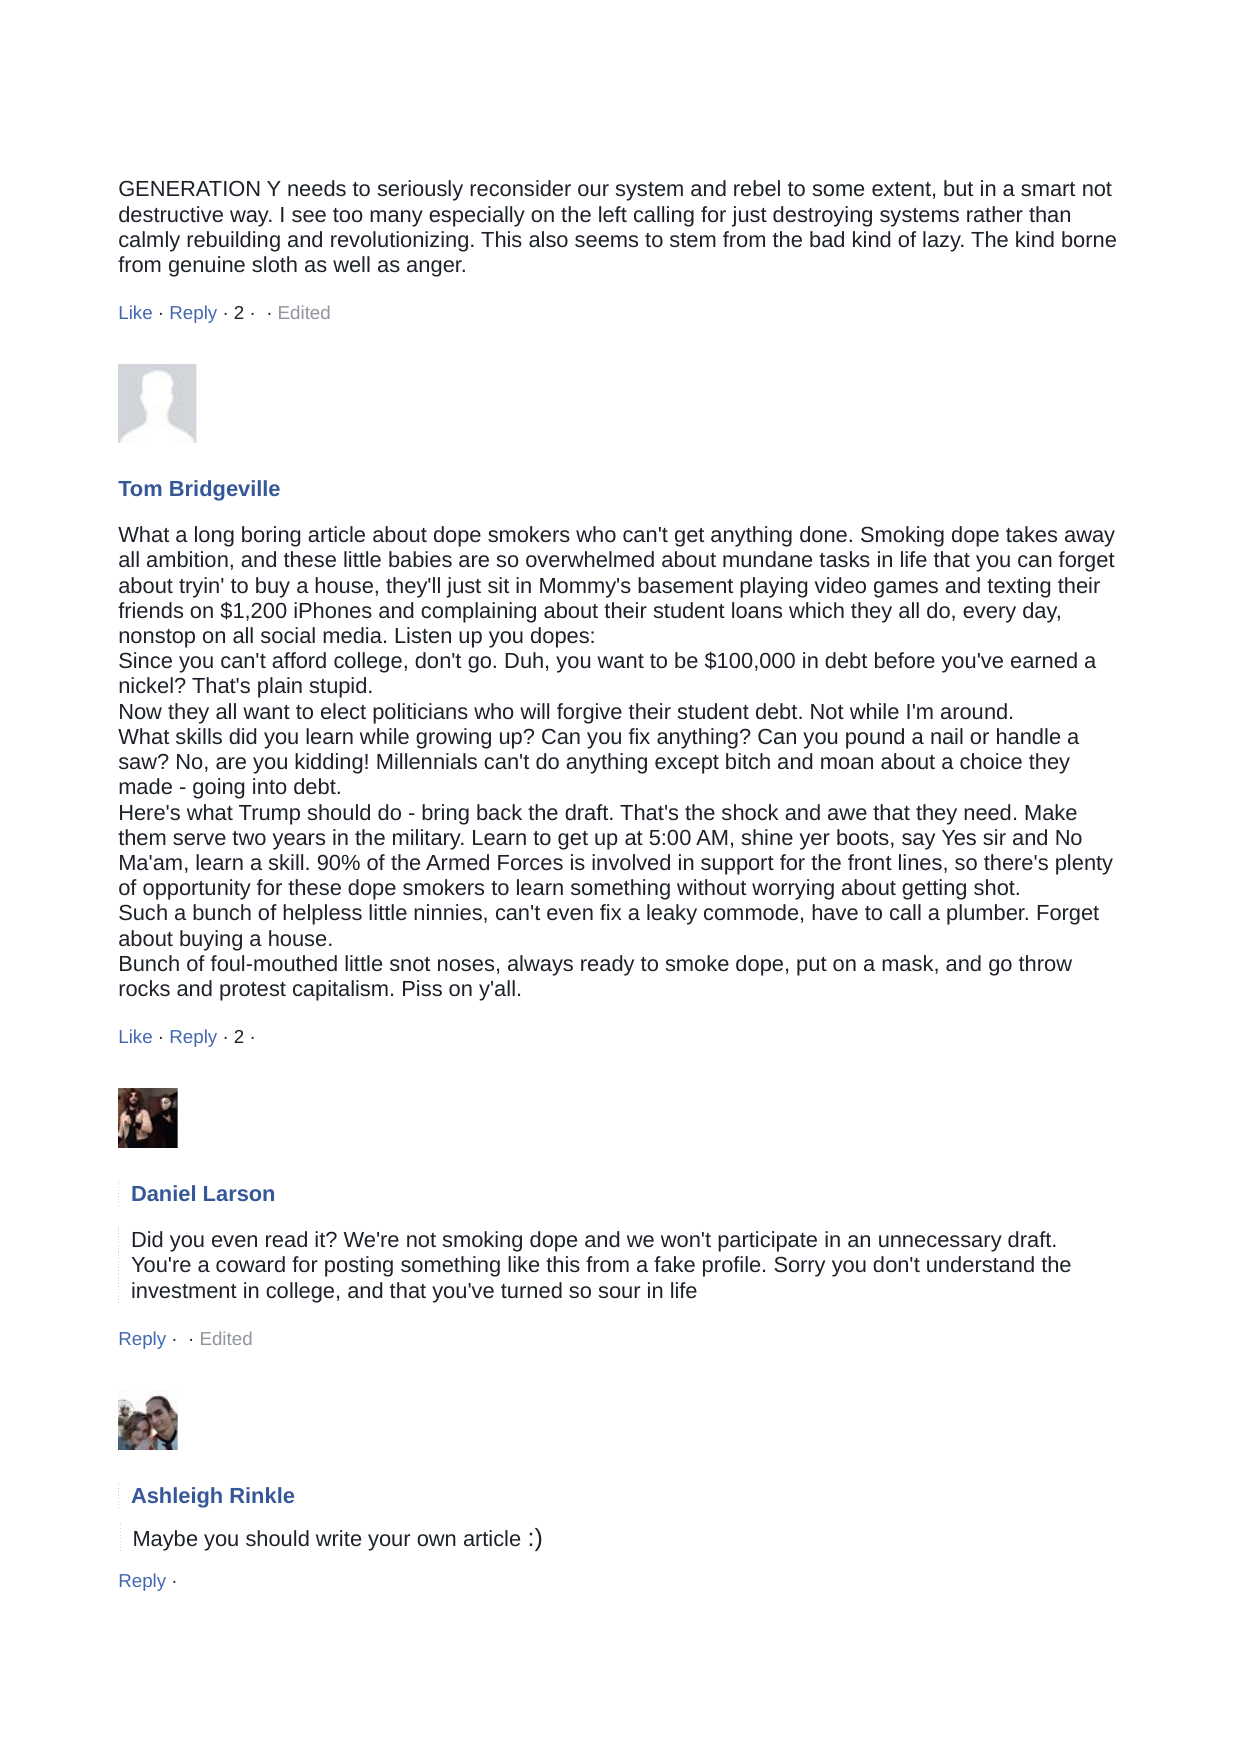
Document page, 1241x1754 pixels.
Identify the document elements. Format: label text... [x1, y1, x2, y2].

text Like · Reply · 2 · · Edited [118, 302, 1116, 324]
text Ashleigh Rinkle [118, 1483, 1122, 1508]
text Daniel Larson [118, 1181, 1122, 1206]
picture [118, 1088, 178, 1148]
text What a long boring article about dope smokers who can't get anything done. Smoking dope takes away all ambition, and these little babies are so overwhelmed about mundane tasks in life that you can forget about tryin' to buy a house, they'll just sit in Mommy's basement playing video games and texting their friends on $1,200 iPhones and complaining about their student loans which they all do, every day, nonstop on all social media. Listen up you dopes: Since you can't afford college, don't go. Duh, you want to be $100,000 in debt before you've earned a nickel? That's plain stupid. Now they all want to elect politicians who will forgive their student debt. Not while I'm around. What skills did you learn while growing up? Can you fix anything? Can you pound a nail or handle a saw? No, are you kidding! Millennials can't do anything except bitch and moan about a choice they made - going into debt. Here's what Trump should do - bring back the draft. That's the shock and awe that they need. Make them serve two years in the military. Learn to get up at 5:00 AM, shine yer boots, say Yes sir and No Ma'am, learn a skill. 90% of the Armed Forces is involved in support for the front lines, so there's plenty of opportunity for these dope smokers to learn something without worrying about getting shot. Such a bunch of helpless little ninnies, can't even fix a leaky commode, have to call a plumber. Forget about buying a house. Bunch of foul-mouthed little snot noses, always ready to smoke dope, put on a mask, and go throw rocks and protest capitalism. Piss on y'all. [118, 522, 1122, 1001]
text Like · Reply · 2 · [118, 1026, 1116, 1048]
text Reply · · Edited [118, 1328, 1122, 1349]
text Maybe you should write your own article :) [120, 1523, 1121, 1551]
text Did you even read it? We're not smoking dope and we won't participate in an unnecessary draft. You're a coward for posting something like this from a fake profile. Sorry you don't understand the investment in college, and that you've turned so sour in life [118, 1227, 1122, 1303]
text Reply · [118, 1570, 1122, 1592]
picture [118, 1390, 178, 1450]
picture [118, 364, 197, 443]
text GENERATION Y needs to seriously reconsider our system and rebel to some extent, but in a smart not destructive way. I see too many especially on the left calling for just destroying systems rather than calmly rebuilding and revolutionizing. This also seems to stem from the bad kind of lazy. The kind borne from genuine sloth as well as anger. [118, 176, 1122, 277]
text Tom Bridgeville [118, 476, 1122, 501]
